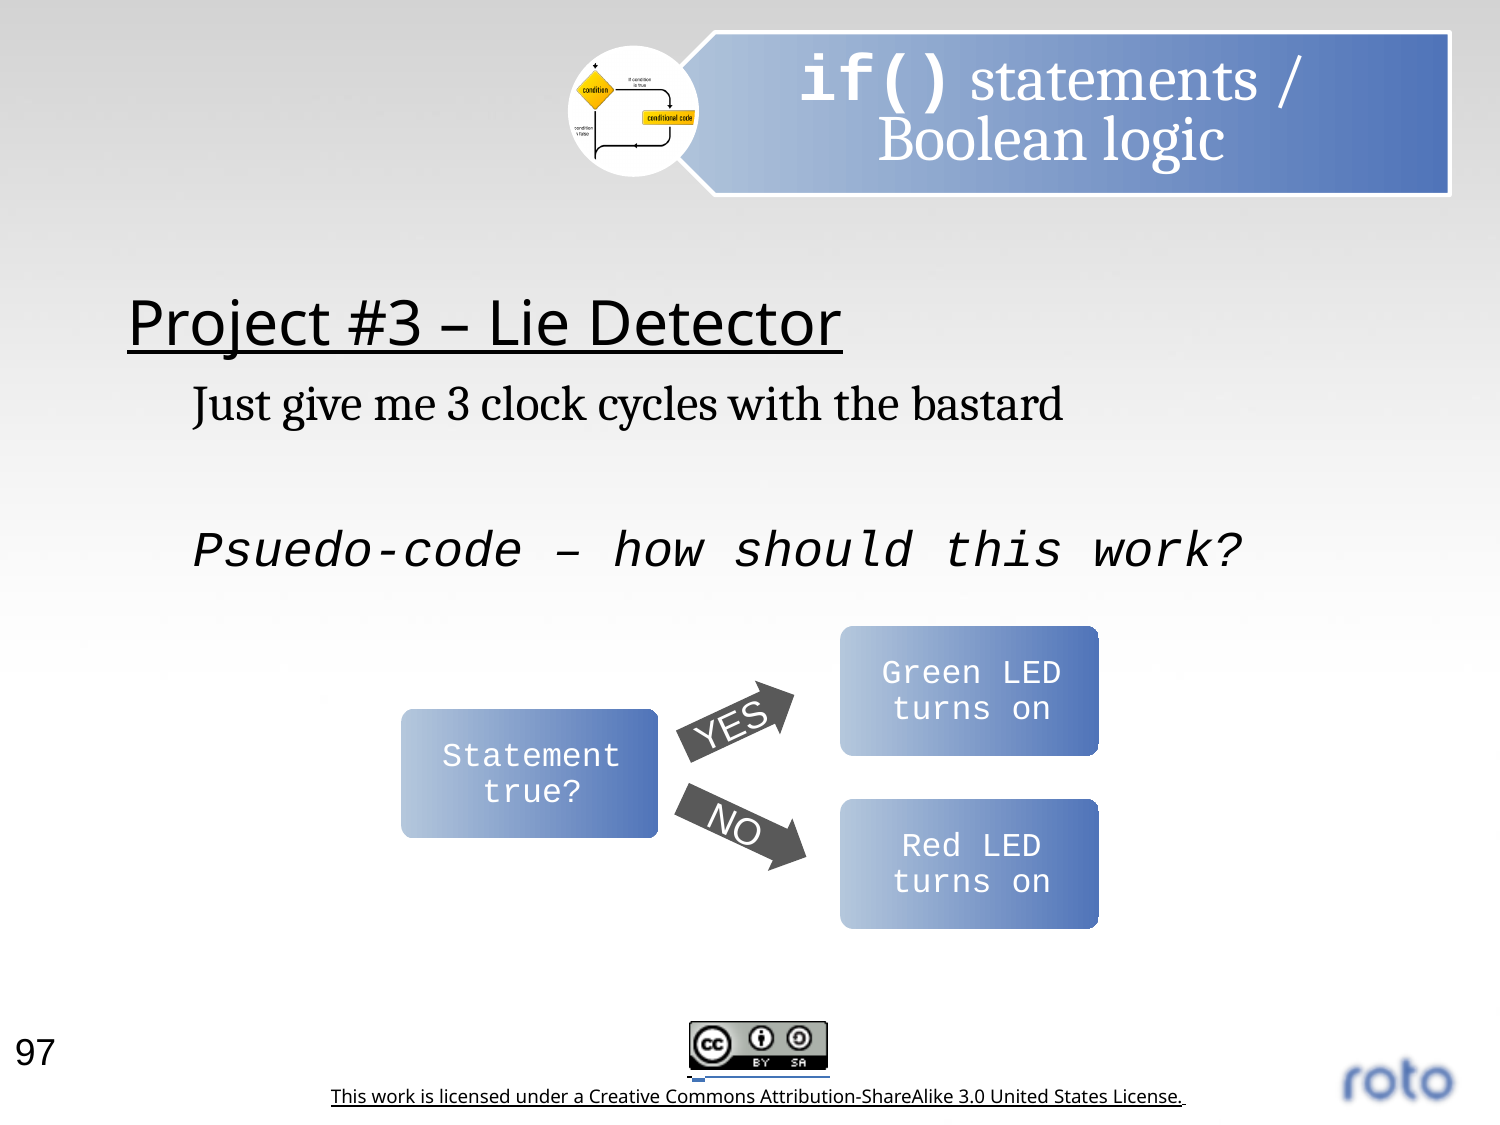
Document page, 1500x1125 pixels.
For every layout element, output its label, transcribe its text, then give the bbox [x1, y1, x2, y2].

list Project #3 – Lie Detector Just give me 3 clock cycles with the bastard Psuedo-code – how should this work? [112, 274, 1388, 1000]
text_box [570, 47, 697, 175]
text_box Statement true? [401, 708, 659, 839]
text_box Green LED turns on [840, 626, 1099, 756]
text_box if() statements / Boolean logic [677, 32, 1450, 196]
text_box Red LED turns on [840, 799, 1099, 929]
picture [0, 0, 1500, 1125]
text_box NO [674, 782, 807, 871]
text_box YES [675, 680, 795, 763]
